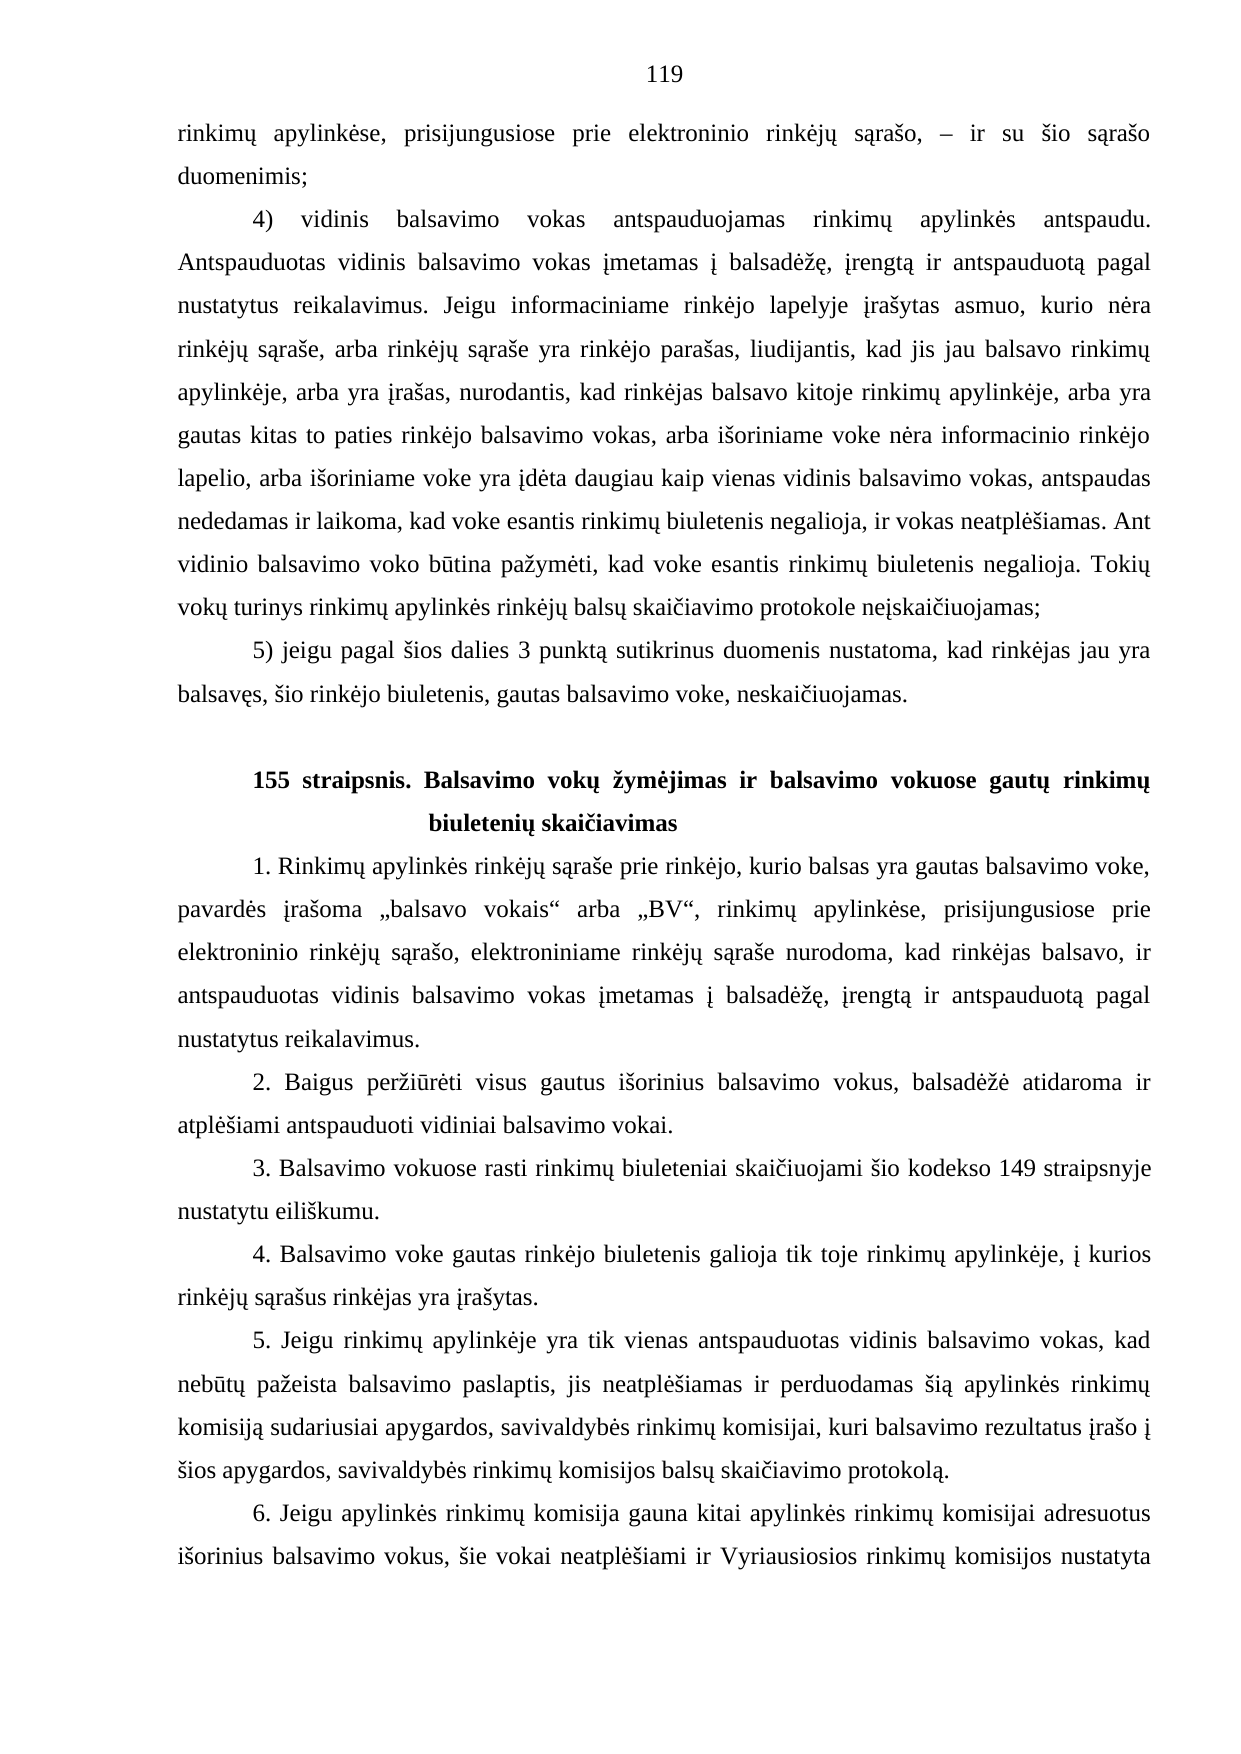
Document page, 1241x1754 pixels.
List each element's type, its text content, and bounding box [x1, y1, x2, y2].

subtitle 155 straipsnis. Balsavimo vokų žymėjimas ir balsavimo vokuose gautų rinkimų biuletenių skaičiavimas [252, 765, 1152, 837]
text 6. Jeigu apylinkės rinkimų komisija gauna kitai apylinkės rinkimų komisijai adresuotus išorinius balsavimo vokus, šie vokai neatplėšiami ir Vyriausiosios rinkimų komisijos nustatyta [177, 1498, 1152, 1570]
text 3. Balsavimo vokuose rasti rinkimų biuleteniai skaičiuojami šio kodekso 149 straipsnyje nustatytu eiliškumu. [177, 1153, 1152, 1225]
text rinkimų apylinkėse, prisijungusiose prie elektroninio rinkėjų sąrašo, – ir su šio sąrašo duomenimis; [177, 118, 1152, 190]
text 4) vidinis balsavimo vokas antspauduojamas rinkimų apylinkės antspaudu. Antspauduotas vidinis balsavimo vokas įmetamas į balsadėžę, įrengtą ir antspauduotą pagal nustatytus reikalavimus. Jeigu informaciniame rinkėjo lapelyje įrašytas asmuo, kurio nėra rinkėjų sąraše, arba rinkėjų sąraše yra rinkėjo parašas, liudijantis, kad jis jau balsavo rinkimų apylinkėje, arba yra įrašas, nurodantis, kad rinkėjas balsavo kitoje rinkimų apylinkėje, arba yra gautas kitas to paties rinkėjo balsavimo vokas, arba išoriniame voke nėra informacinio rinkėjo lapelio, arba išoriniame voke yra įdėta daugiau kaip vienas vidinis balsavimo vokas, antspaudas nededamas ir laikoma, kad voke esantis rinkimų biuletenis negalioja, ir vokas neatplėšiamas. Ant vidinio balsavimo voko būtina pažymėti, kad voke esantis rinkimų biuletenis negalioja. Tokių vokų turinys rinkimų apylinkės rinkėjų balsų skaičiavimo protokole neįskaičiuojamas; [177, 204, 1152, 621]
text 5) jeigu pagal šios dalies 3 punktą sutikrinus duomenis nustatoma, kad rinkėjas jau yra balsavęs, šio rinkėjo biuletenis, gautas balsavimo voke, neskaičiuojamas. [177, 636, 1152, 707]
text 1. Rinkimų apylinkės rinkėjų sąraše prie rinkėjo, kurio balsas yra gautas balsavimo voke, pavardės įrašoma „balsavo vokais“ arba „BV“, rinkimų apylinkėse, prisijungusiose prie elektroninio rinkėjų sąrašo, elektroniniame rinkėjų sąraše nurodoma, kad rinkėjas balsavo, ir antspauduotas vidinis balsavimo vokas įmetamas į balsadėžę, įrengtą ir antspauduotą pagal nustatytus reikalavimus. [177, 851, 1152, 1052]
text 4. Balsavimo voke gautas rinkėjo biuletenis galioja tik toje rinkimų apylinkėje, į kurios rinkėjų sąrašus rinkėjas yra įrašytas. [177, 1239, 1152, 1311]
text 2. Baigus peržiūrėti visus gautus išorinius balsavimo vokus, balsadėžė atidaroma ir atplėšiami antspauduoti vidiniai balsavimo vokai. [177, 1067, 1152, 1139]
text 5. Jeigu rinkimų apylinkėje yra tik vienas antspauduotas vidinis balsavimo vokas, kad nebūtų pažeista balsavimo paslaptis, jis neatplėšiamas ir perduodamas šią apylinkės rinkimų komisiją sudariusiai apygardos, savivaldybės rinkimų komisijai, kuri balsavimo rezultatus įrašo į šios apygardos, savivaldybės rinkimų komisijos balsų skaičiavimo protokolą. [177, 1326, 1152, 1484]
